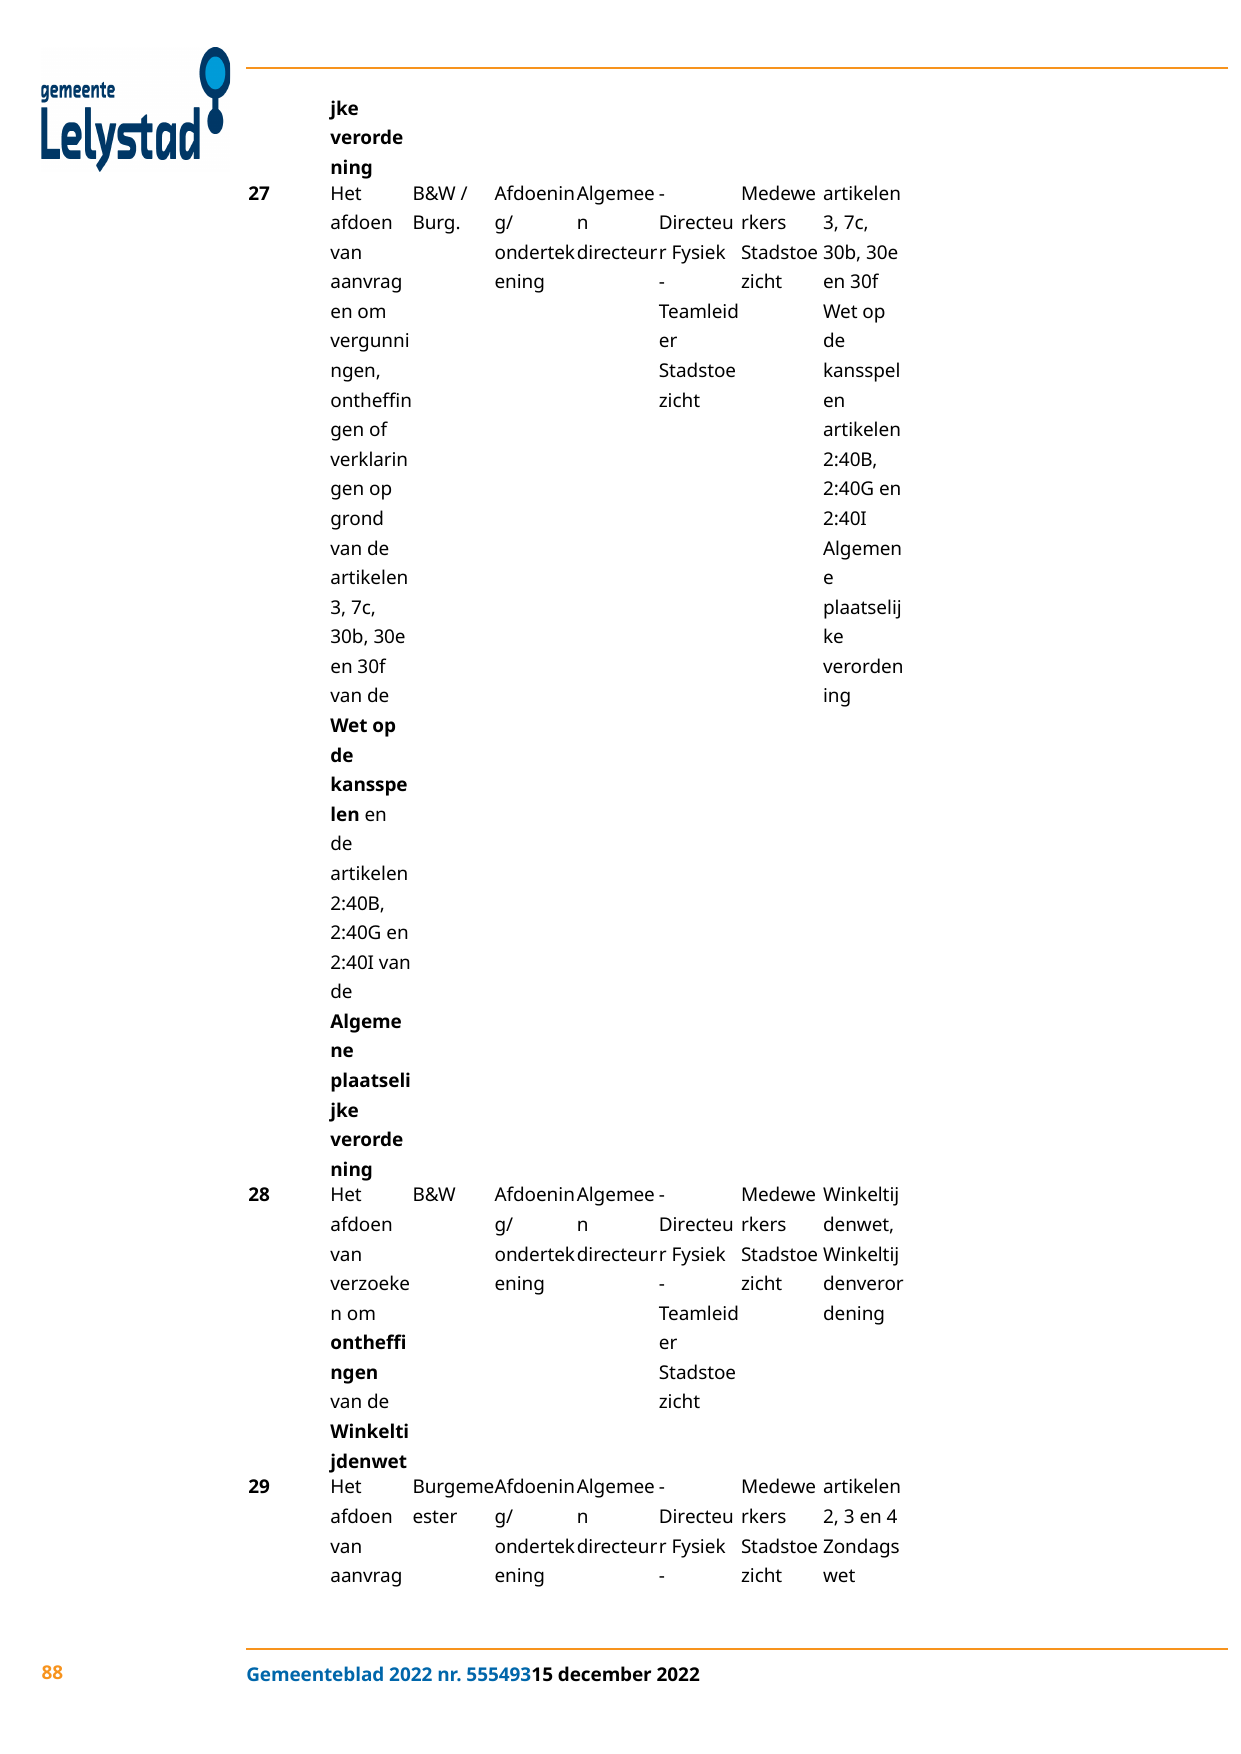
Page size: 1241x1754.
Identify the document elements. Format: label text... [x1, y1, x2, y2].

table_cell Winkeltijdenwet, Winkeltijdenverordening [823, 1182, 905, 1474]
table_cell artikelen 2, 3 en 4 Zondagswet [823, 1474, 905, 1588]
table_cell 27 [248, 180, 330, 1182]
table_cell artikelen 3, 7c, 30b, 30e en 30f Wet op de kansspelen artikelen 2:40B, 2:40G en 2:40I Algemene plaatselijke verordening [823, 180, 905, 1182]
table_cell [905, 180, 987, 1182]
table_cell [823, 95, 905, 180]
table_cell 29 [248, 1474, 330, 1588]
table_cell Medewerkers Stadstoezicht [741, 180, 823, 1182]
table_cell Het afdoen van verzoeken om ontheffingen van de Winkeltijdenwet [330, 1182, 412, 1474]
picture [41, 47, 231, 172]
table_cell Afdoening/ondertekening [494, 180, 577, 1182]
table_cell [412, 95, 494, 180]
table_cell [494, 95, 577, 180]
table_cell [905, 1182, 987, 1474]
table_cell - Directeur Fysiek - Teamleider Stadstoezicht [659, 180, 741, 1182]
table_cell Medewerkers Stadstoezicht [741, 1182, 823, 1474]
table_cell [248, 95, 330, 180]
table_cell [659, 95, 741, 180]
table_cell Algemeen directeur [577, 1182, 659, 1474]
table_cell [741, 95, 823, 180]
table_cell Afdoening/ondertekening [494, 1182, 577, 1474]
table_cell [905, 1474, 987, 1588]
table_cell [905, 95, 987, 180]
table_cell [987, 1474, 1069, 1588]
table_cell Burgemeester [412, 1474, 494, 1588]
table_cell B&W [412, 1182, 494, 1474]
table_cell [577, 95, 659, 180]
table_cell Algemeen directeur [577, 180, 659, 1182]
table_cell jke verordening [330, 95, 412, 180]
table_cell - Directeur Fysiek - Teamleider Stadstoezicht [659, 1182, 741, 1474]
table_cell B&W / Burg. [412, 180, 494, 1182]
table_cell Het afdoen van aanvrag [330, 1474, 412, 1588]
table_cell [987, 180, 1069, 1182]
table_cell Het afdoen van aanvragen om vergunningen, ontheffingen of verklaringen op grond van de artikelen 3, 7c, 30b, 30e en 30f van de Wet op de kansspelen en de artikelen 2:40B, 2:40G en 2:40I van de Algemene plaatselijke verordening [330, 180, 412, 1182]
table_cell 28 [248, 1182, 330, 1474]
table_cell [1069, 180, 1152, 1182]
table_cell [1069, 95, 1152, 180]
table_cell - Directeur Fysiek [659, 1474, 741, 1588]
table_cell Medewerkers Stadstoezicht [741, 1474, 823, 1588]
table_cell [987, 95, 1069, 180]
table_cell [1069, 1182, 1152, 1474]
table_cell [987, 1182, 1069, 1474]
table_cell Algemeen directeur [577, 1474, 659, 1588]
table_cell [1069, 1474, 1152, 1588]
table_cell Afdoening/ondertekening [494, 1474, 577, 1588]
